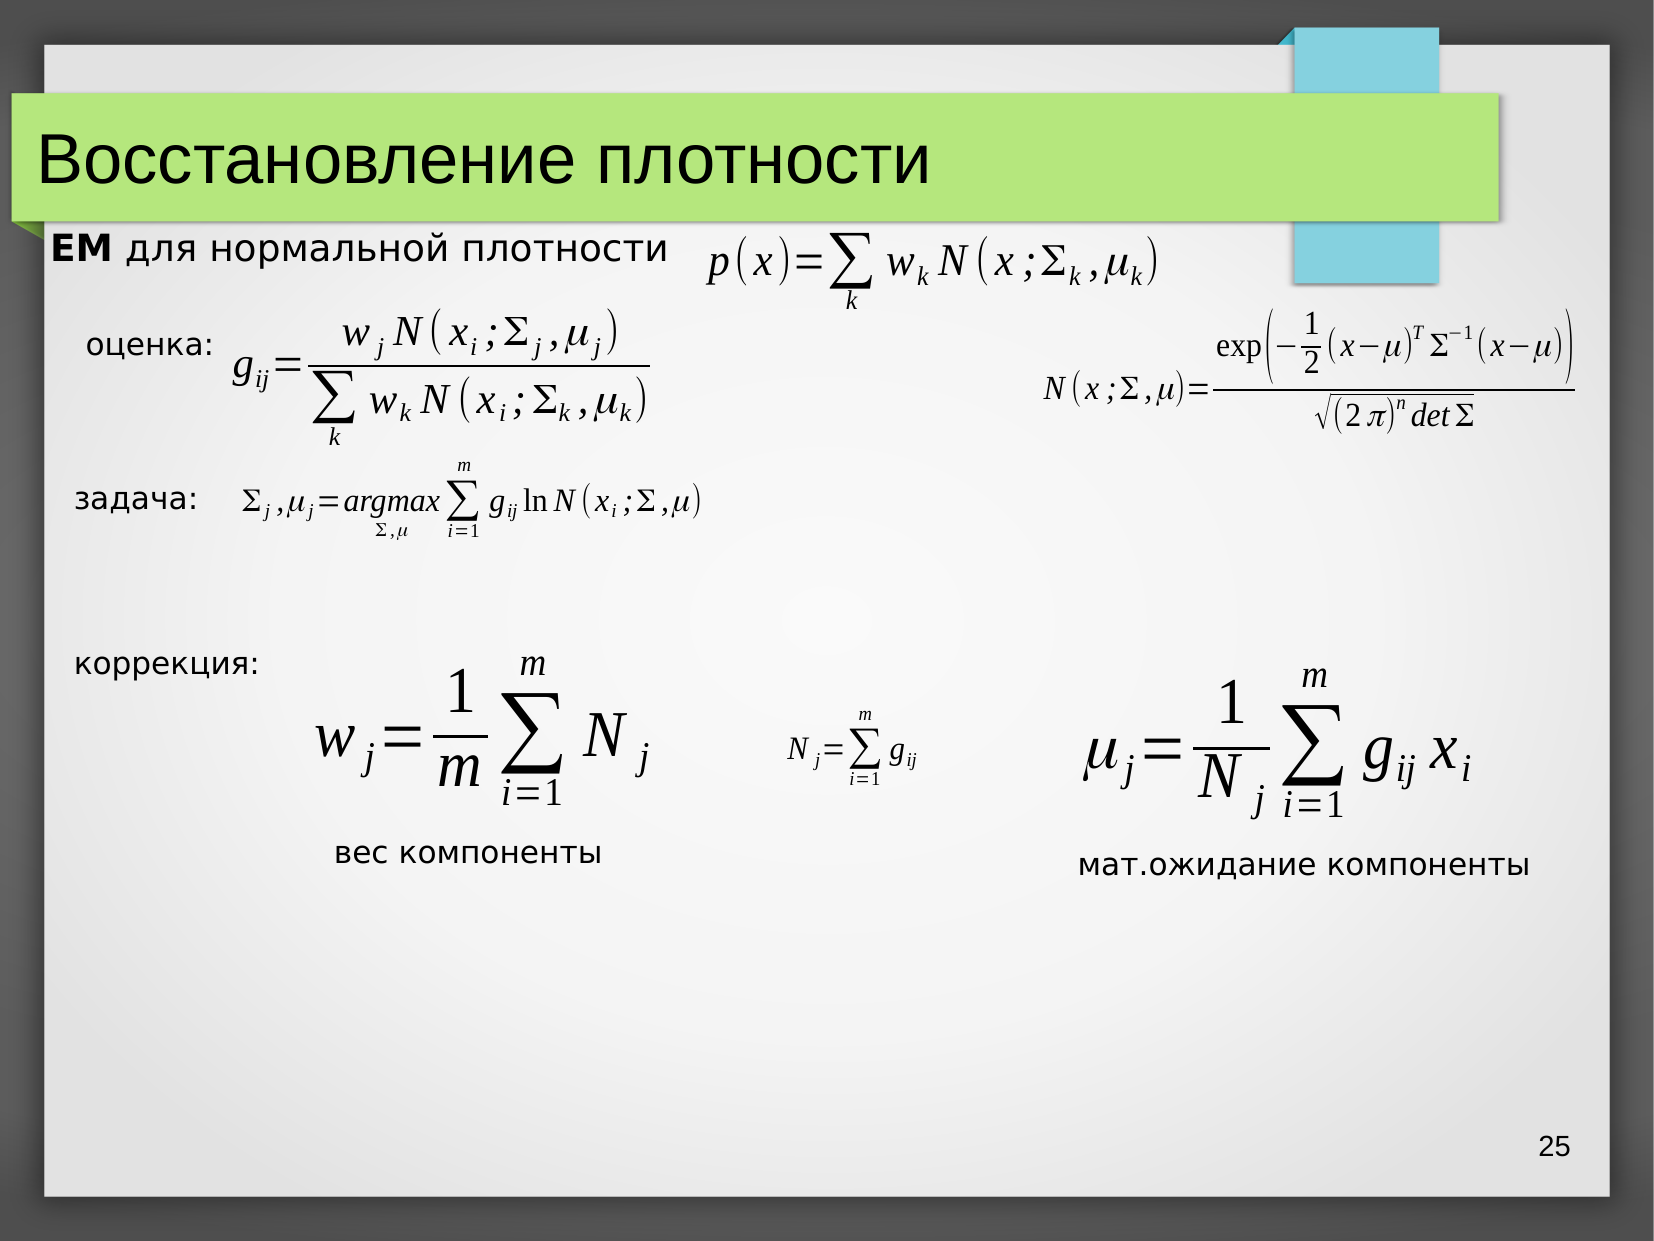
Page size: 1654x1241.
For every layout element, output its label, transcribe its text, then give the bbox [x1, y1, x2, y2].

chart [224, 307, 659, 454]
text_box мат.ожидание компоненты [1062, 838, 1571, 910]
text_box вес компоненты [318, 826, 662, 886]
text_box коррекция: [59, 637, 284, 697]
picture [0, 0, 1654, 1241]
chart [779, 706, 924, 792]
text_box задача: [59, 473, 225, 532]
text_box оценка: [70, 318, 224, 378]
text_box EM для нормальной плотности [35, 219, 1170, 296]
chart [234, 458, 709, 544]
chart [696, 229, 1583, 438]
chart [307, 649, 657, 818]
chart [1074, 661, 1478, 830]
title Восстановление плотности [35, 118, 1489, 200]
